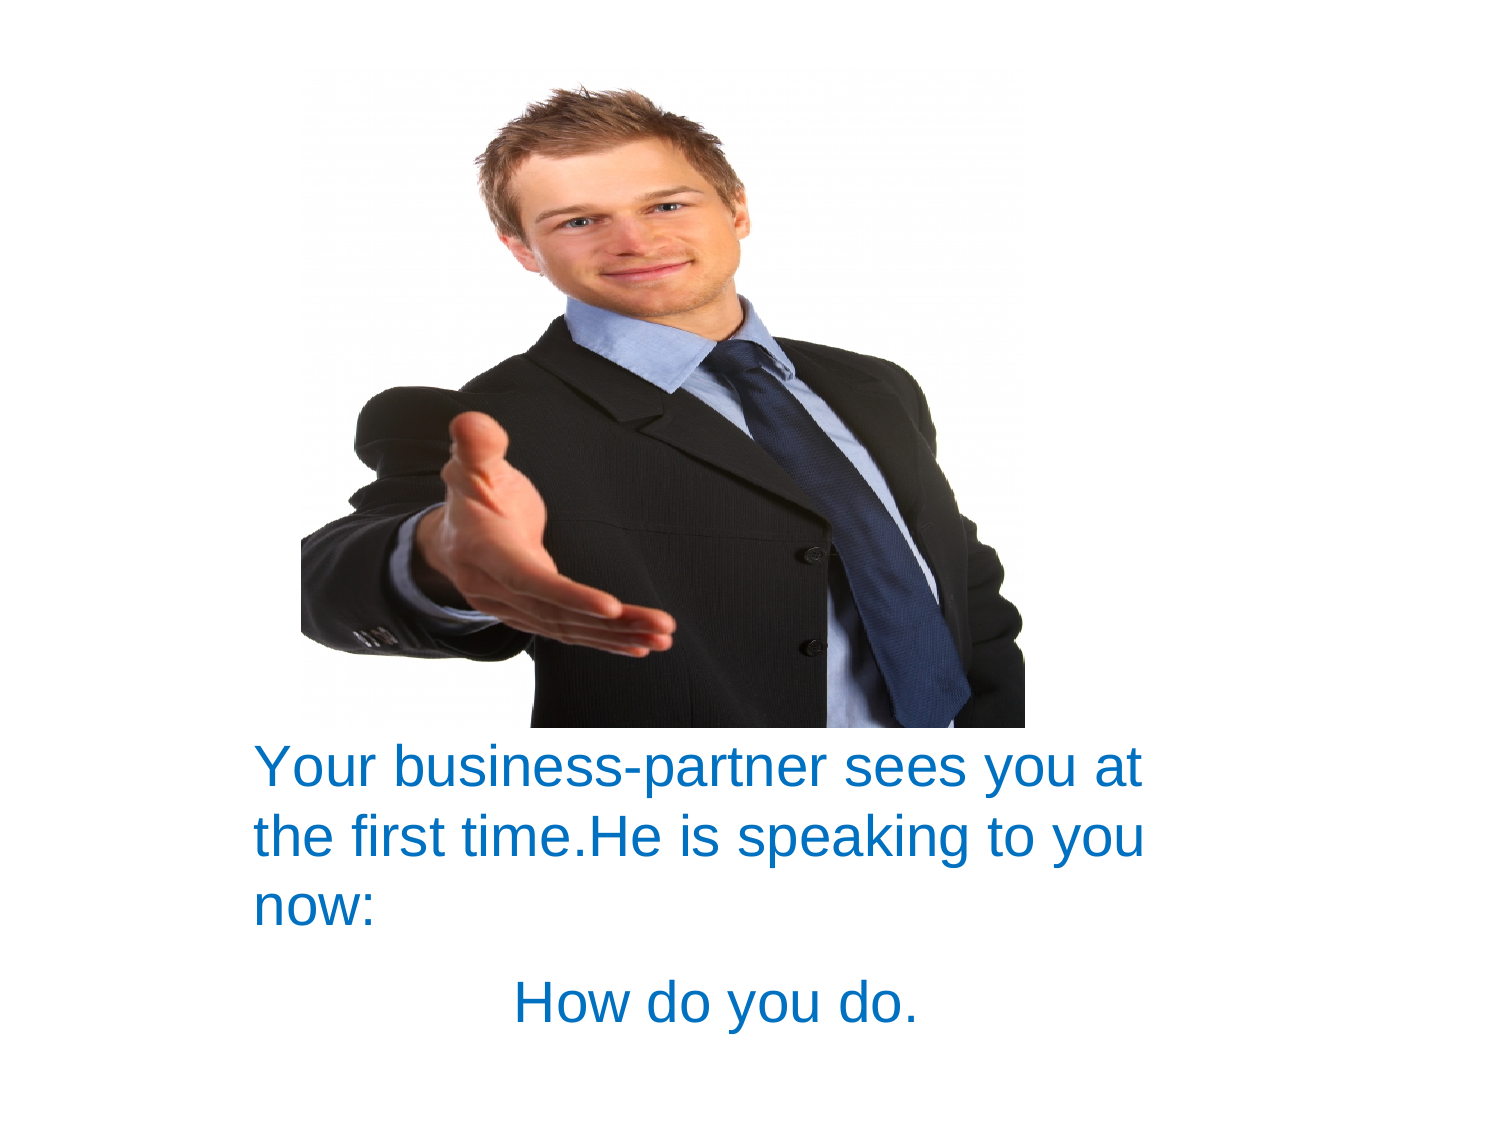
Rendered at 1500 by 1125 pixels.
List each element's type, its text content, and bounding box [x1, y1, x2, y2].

list Your business-partner sees you at the first time.He is speaking to you now: How do you do. [253, 727, 1154, 1055]
picture [301, 66, 1025, 727]
